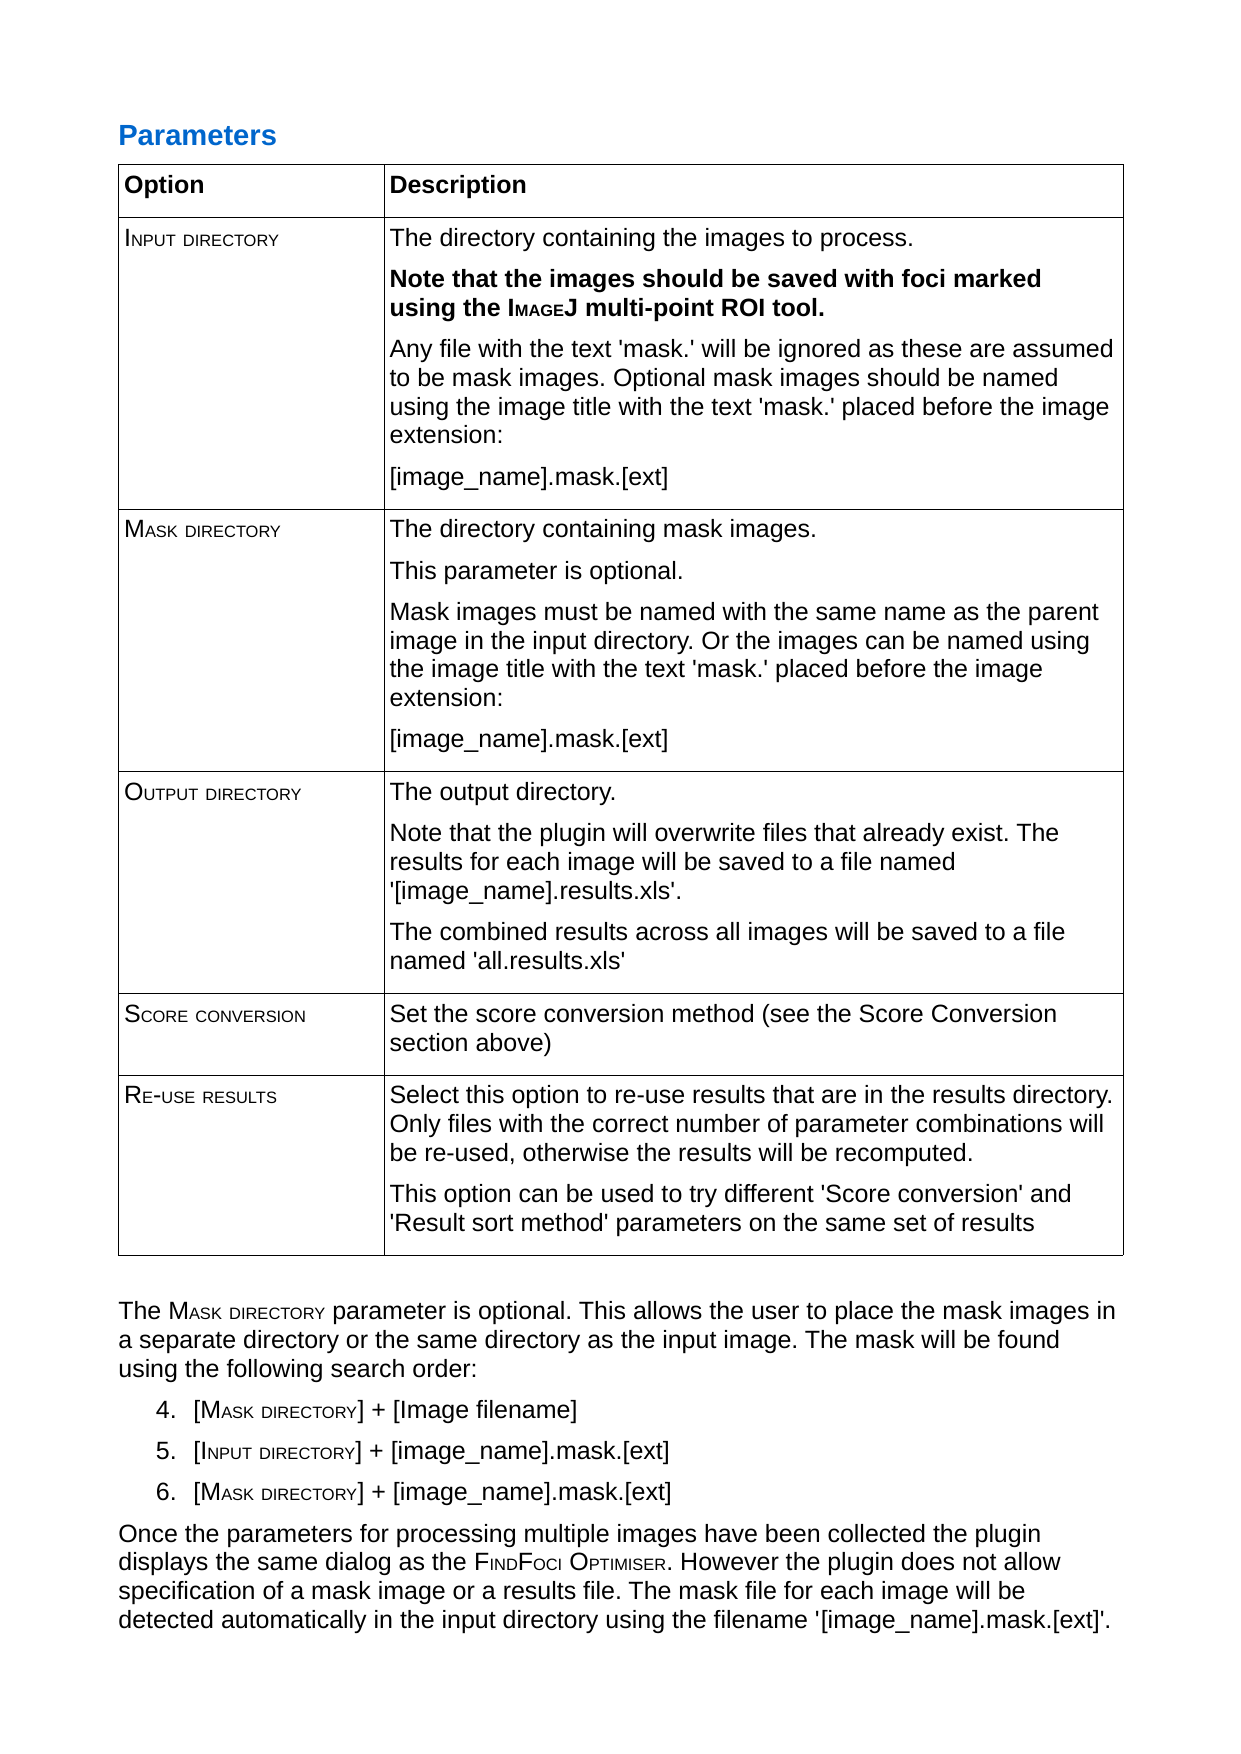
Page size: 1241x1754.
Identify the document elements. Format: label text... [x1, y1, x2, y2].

table_cell Input directory [119, 218, 384, 508]
list [Mask directory] + [image_name].mask.[ext] [156, 1477, 1122, 1506]
table_cell Output directory [119, 772, 384, 993]
text Once the parameters for processing multiple images have been collected the plugin displays the same dialog as the FindFoci Optimiser. However the plugin does not allow specification of a mask image or a results file. The mask file for each image will be detected automatically in the input directory using the filename '[image_name].mask.[ext]'. [118, 1519, 1122, 1634]
list [Input directory] + [image_name].mask.[ext] [156, 1436, 1122, 1465]
subtitle Parameters [118, 118, 1122, 152]
table_cell The directory containing mask images. This parameter is optional. Mask images must be named with the same name as the parent image in the input directory. Or the images can be named using the image title with the text 'mask.' placed before the image extension: [image_name].mask.[ext] [385, 510, 1123, 771]
text The Mask directory parameter is optional. This allows the user to place the mask images in a separate directory or the same directory as the input image. The mask will be found using the following search order: [118, 1296, 1122, 1382]
table_cell Re-use results [119, 1076, 384, 1255]
list [Mask directory] + [Image filename] [156, 1395, 1122, 1424]
table_header Description [385, 165, 1123, 217]
table_cell Select this option to re-use results that are in the results directory. Only files with the correct number of parameter combinations will be re-used, otherwise the results will be recomputed. This option can be used to try different 'Score conversion' and 'Result sort method' parameters on the same set of results [385, 1076, 1123, 1255]
table_cell The directory containing the images to process. Note that the images should be saved with foci marked using the ImageJ multi-point ROI tool. Any file with the text 'mask.' will be ignored as these are assumed to be mask images. Optional mask images should be named using the image title with the text 'mask.' placed before the image extension: [image_name].mask.[ext] [385, 218, 1123, 508]
table_cell Set the score conversion method (see the Score Conversion section above) [385, 994, 1123, 1074]
table_cell Score conversion [119, 994, 384, 1074]
table_cell Mask directory [119, 510, 384, 771]
table_header Option [119, 165, 384, 217]
table_cell The output directory. Note that the plugin will overwrite files that already exist. The results for each image will be saved to a file named '[image_name].results.xls'. The combined results across all images will be saved to a file named 'all.results.xls' [385, 772, 1123, 993]
